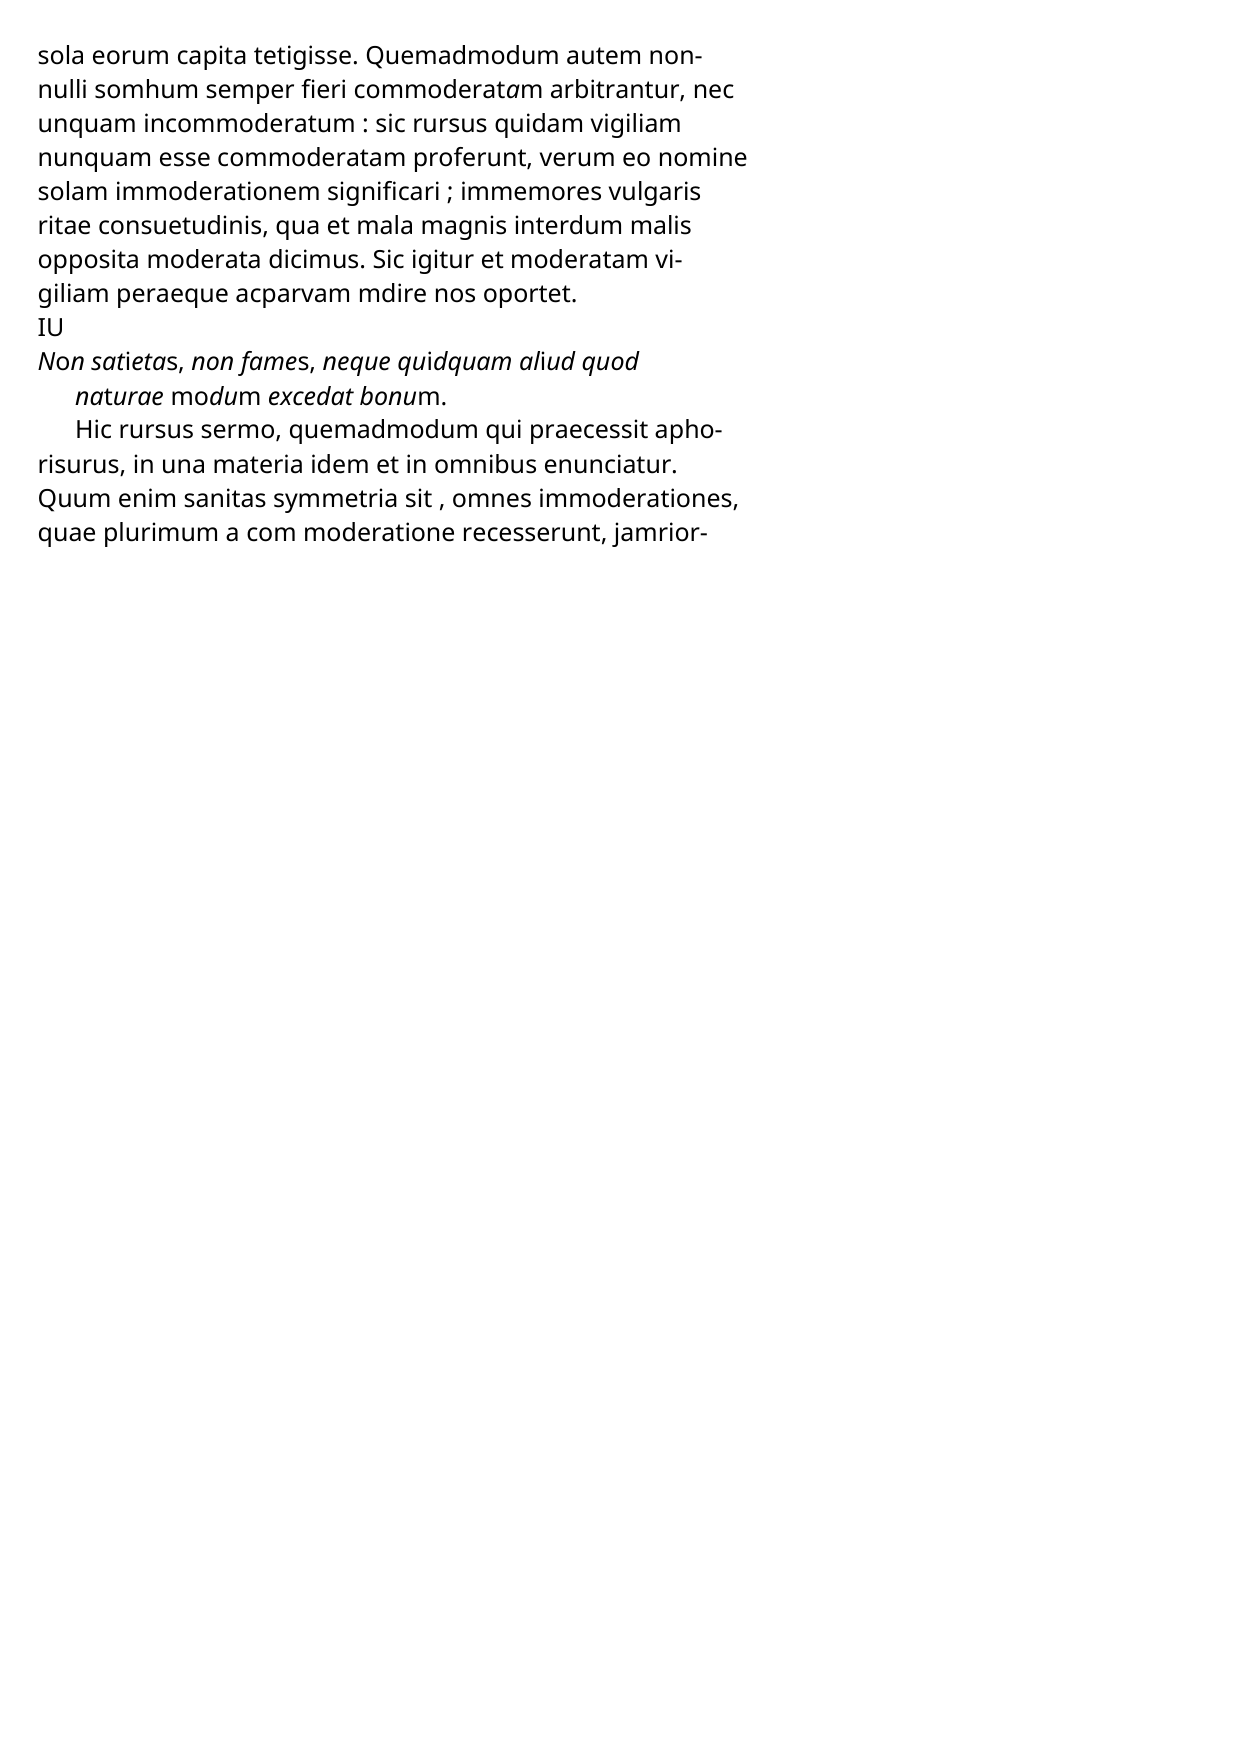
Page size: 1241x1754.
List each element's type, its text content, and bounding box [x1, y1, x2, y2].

text Hic rursus sermo, quemadmodum qui praecessit apho- risurus, in una materia idem et in omnibus enunciatur. Quum enim sanitas symmetria sit , omnes immoderationes, quae plurimum a com moderatione recesserunt, jamrior- [37, 412, 1203, 548]
text Non satietas, non fames, neque quidquam aliud quod naturae modum excedat bonum. [37, 344, 1203, 412]
text sola eorum capita tetigisse. Quemadmodum autem non- nulli somhum semper fieri commoderatam arbitrantur, nec unquam incommoderatum : sic rursus quidam vigiliam nunquam esse commoderatam proferunt, verum eo nomine solam immoderationem significari ; immemores vulgaris ritae consuetudinis, qua et mala magnis interdum malis opposita moderata dicimus. Sic igitur et moderatam vi- giliam peraeque acparvam mdire nos oportet. [37, 37, 1203, 310]
text IU [37, 310, 1203, 344]
